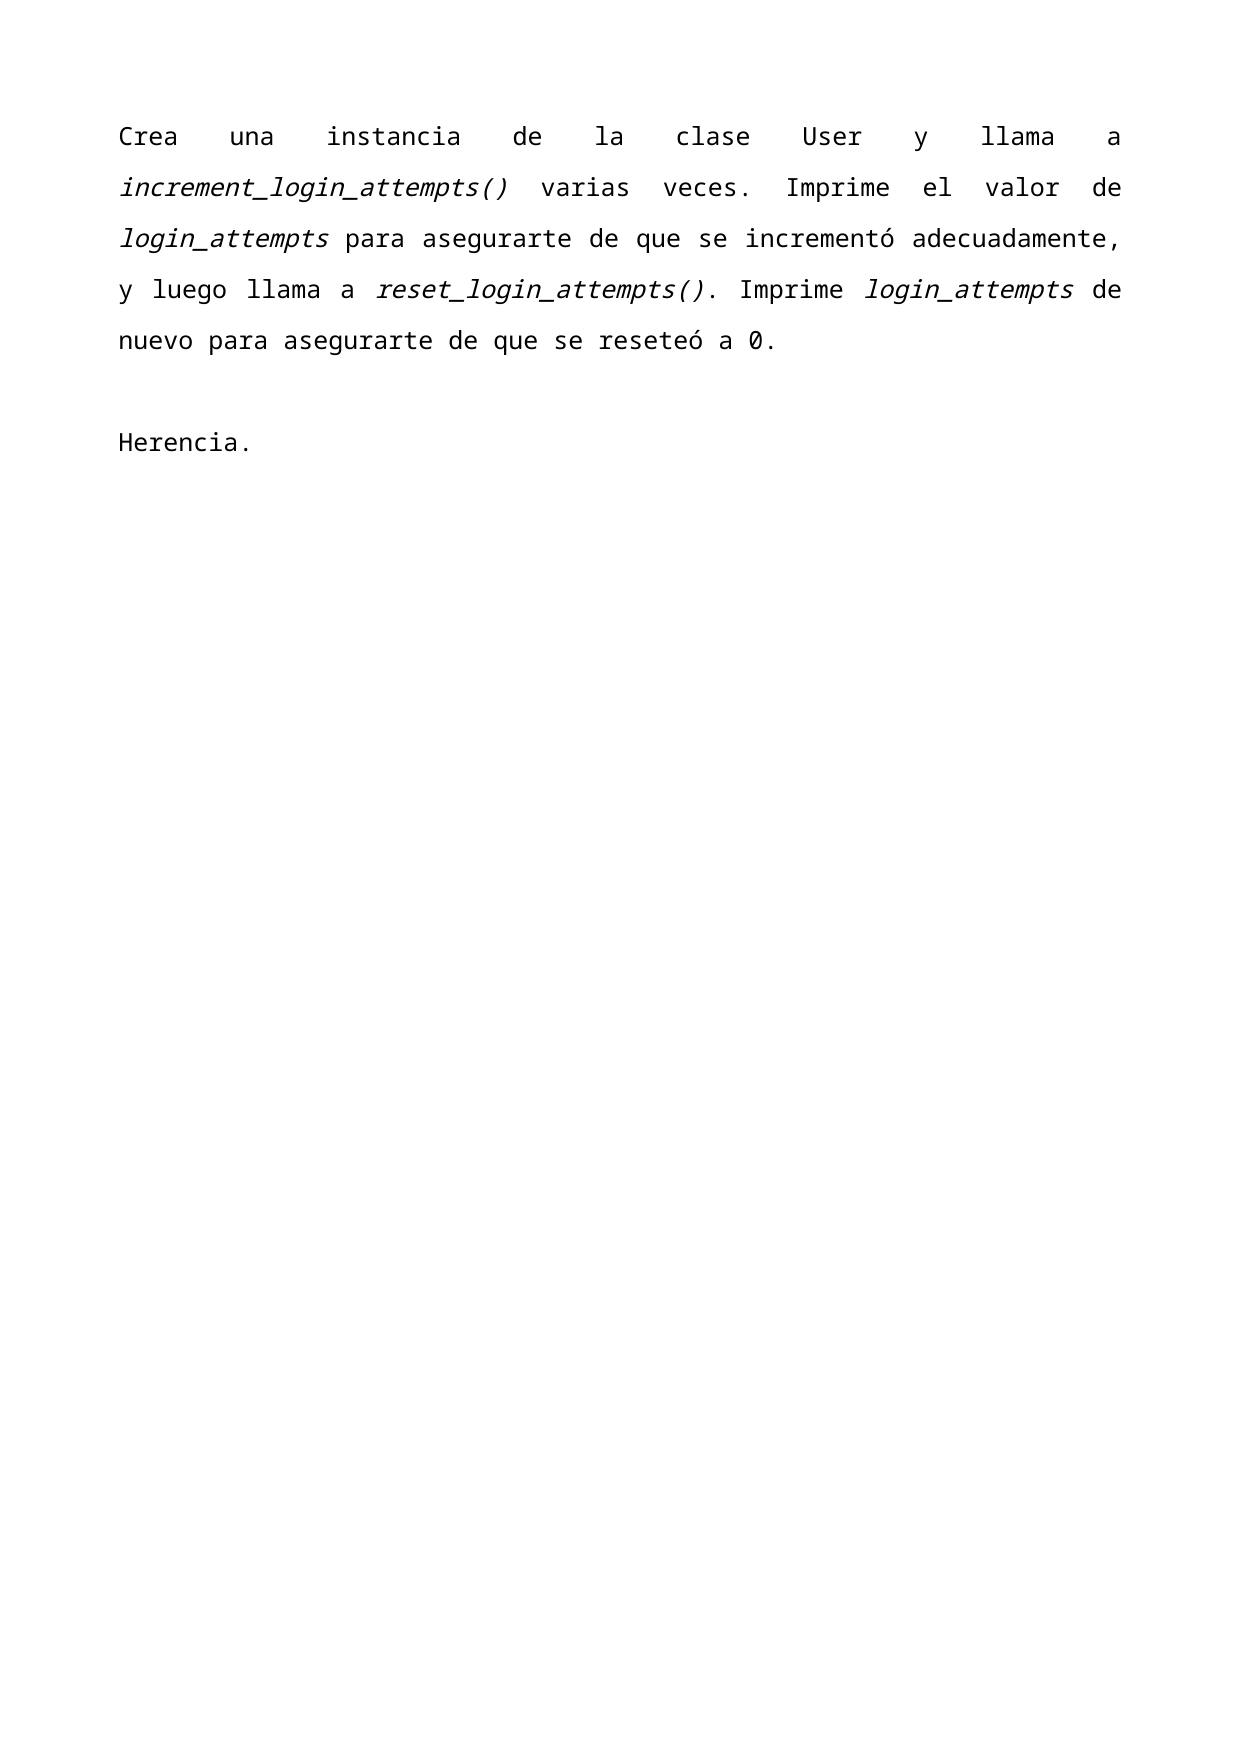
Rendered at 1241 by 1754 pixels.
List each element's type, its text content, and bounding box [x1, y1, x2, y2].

text Herencia. [118, 424, 1122, 458]
text Crea una instancia de la clase User y llama a increment_login_attempts() varias veces. Imprime el valor de login_attempts para asegurarte de que se incrementó adecuadamente, y luego llama a reset_login_attempts(). Imprime login_attempts de nuevo para asegurarte de que se reseteó a 0. [118, 118, 1122, 356]
